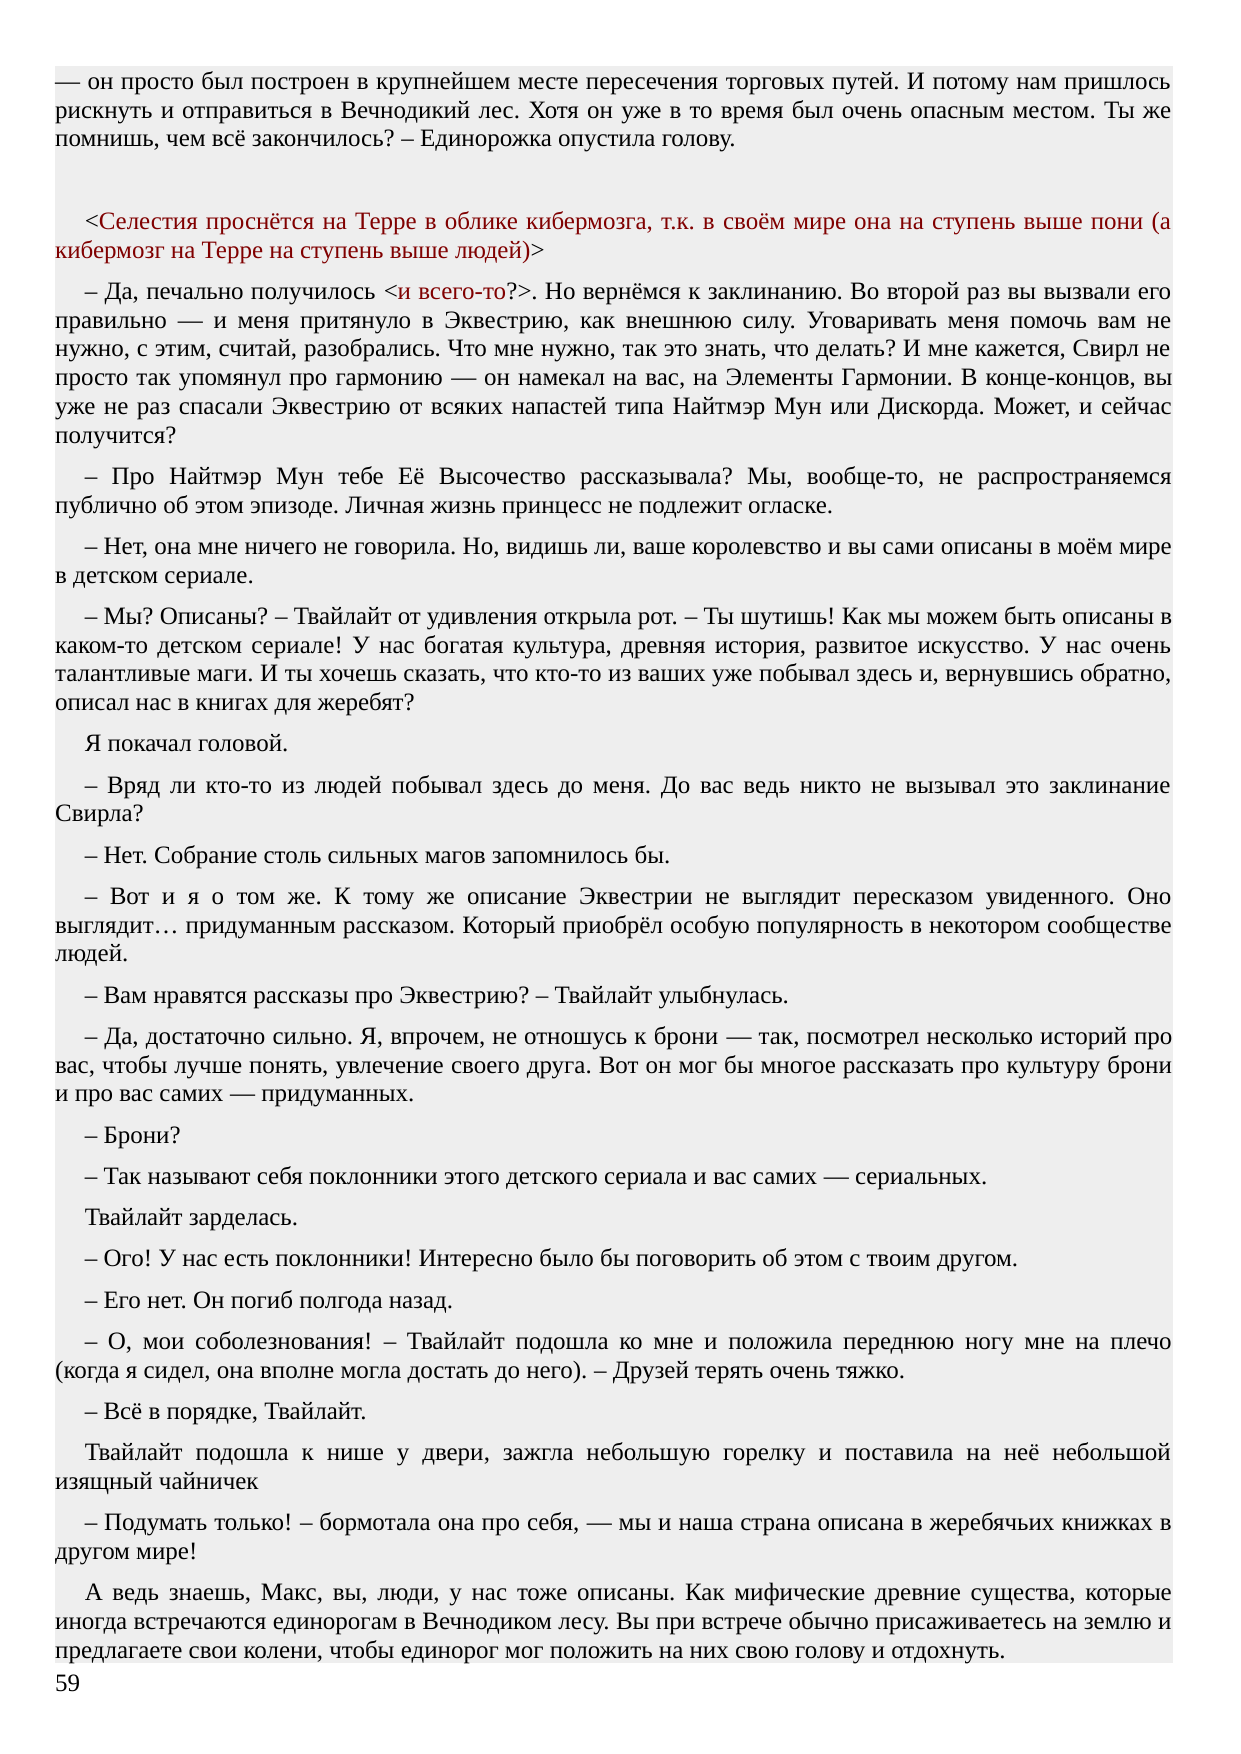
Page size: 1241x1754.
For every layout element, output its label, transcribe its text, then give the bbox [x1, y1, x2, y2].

text – Брони? [55, 1120, 1173, 1148]
text – Подумать только! – бормотала она про себя, — мы и наша страна описана в жеребячьих книжках в другом мире! [55, 1507, 1173, 1565]
text – Всё в порядке, Твайлайт. [55, 1396, 1173, 1425]
text А ведь знаешь, Макс, вы, люди, у нас тоже описаны. Как мифические древние существа, которые иногда встречаются единорогам в Вечнодиком лесу. Вы при встрече обычно присаживаетесь на землю и предлагаете свои колени, чтобы единорог мог положить на них свою голову и отдохнуть. [55, 1577, 1173, 1663]
text – О, мои соболезнования! – Твайлайт подошла ко мне и положила переднюю ногу мне на плечо (когда я сидел, она вполне могла достать до него). – Друзей терять очень тяжко. [55, 1326, 1173, 1383]
text – Вам нравятся рассказы про Эквестрию? – Твайлайт улыбнулась. [55, 980, 1173, 1008]
text Твайлайт зарделась. [55, 1202, 1173, 1231]
text – Про Найтмэр Мун тебе Её Высочество рассказывала? Мы, вообще-то, не распространяемся публично об этом эпизоде. Личная жизнь принцесс не подлежит огласке. [55, 461, 1173, 518]
text – Да, достаточно сильно. Я, впрочем, не отношусь к брони — так, посмотрел несколько историй про вас, чтобы лучше понять, увлечение своего друга. Вот он мог бы многое рассказать про культуру брони и про вас самих — придуманных. [55, 1021, 1173, 1107]
text <Селестия проснётся на Терре в облике кибермозга, т.к. в своём мире она на ступень выше пони (а кибермозг на Терре на ступень выше людей)> [55, 206, 1173, 263]
text – Ого! У нас есть поклонники! Интересно было бы поговорить об этом с твоим другом. [55, 1243, 1173, 1272]
text – Так называют себя поклонники этого детского сериала и вас самих — сериальных. [55, 1161, 1173, 1190]
text – Мы? Описаны? – Твайлайт от удивления открыла рот. – Ты шутишь! Как мы можем быть описаны в каком-то детском сериале! У нас богатая культура, древняя история, развитое искусство. У нас очень талантливые маги. И ты хочешь сказать, что кто-то из ваших уже побывал здесь и, вернувшись обратно, описал нас в книгах для жеребят? [55, 601, 1173, 716]
text – Вряд ли кто-то из людей побывал здесь до меня. До вас ведь никто не вызывал это заклинание Свирла? [55, 770, 1173, 827]
text Твайлайт подошла к нише у двери, зажгла небольшую горелку и поставила на неё небольшой изящный чайничек [55, 1437, 1173, 1495]
text – Нет. Собрание столь сильных магов запомнилось бы. [55, 840, 1173, 868]
text – Да, печально получилось <и всего-то?>. Но вернёмся к заклинанию. Во второй раз вы вызвали его правильно — и меня притянуло в Эквестрию, как внешнюю силу. Уговаривать меня помочь вам не нужно, с этим, считай, разобрались. Что мне нужно, так это знать, что делать? И мне кажется, Свирл не просто так упомянул про гармонию — он намекал на вас, на Элементы Гармонии. В конце-концов, вы уже не раз спасали Эквестрию от всяких напастей типа Найтмэр Мун или Дискорда. Может, и сейчас получится? [55, 276, 1173, 448]
text – Вот и я о том же. К тому же описание Эквестрии не выглядит пересказом увиденного. Оно выглядит… придуманным рассказом. Который приобрёл особую популярность в некотором сообществе людей. [55, 881, 1173, 967]
text – Нет, она мне ничего не говорила. Но, видишь ли, ваше королевство и вы сами описаны в моём мире в детском сериале. [55, 531, 1173, 588]
text – Его нет. Он погиб полгода назад. [55, 1285, 1173, 1313]
text Я покачал головой. [55, 728, 1173, 757]
text — он просто был построен в крупнейшем месте пересечения торговых путей. И потому нам пришлось рискнуть и отправиться в Вечнодикий лес. Хотя он уже в то время был очень опасным местом. Ты же помнишь, чем всё закончилось? – Единорожка опустила голову. [55, 66, 1173, 152]
